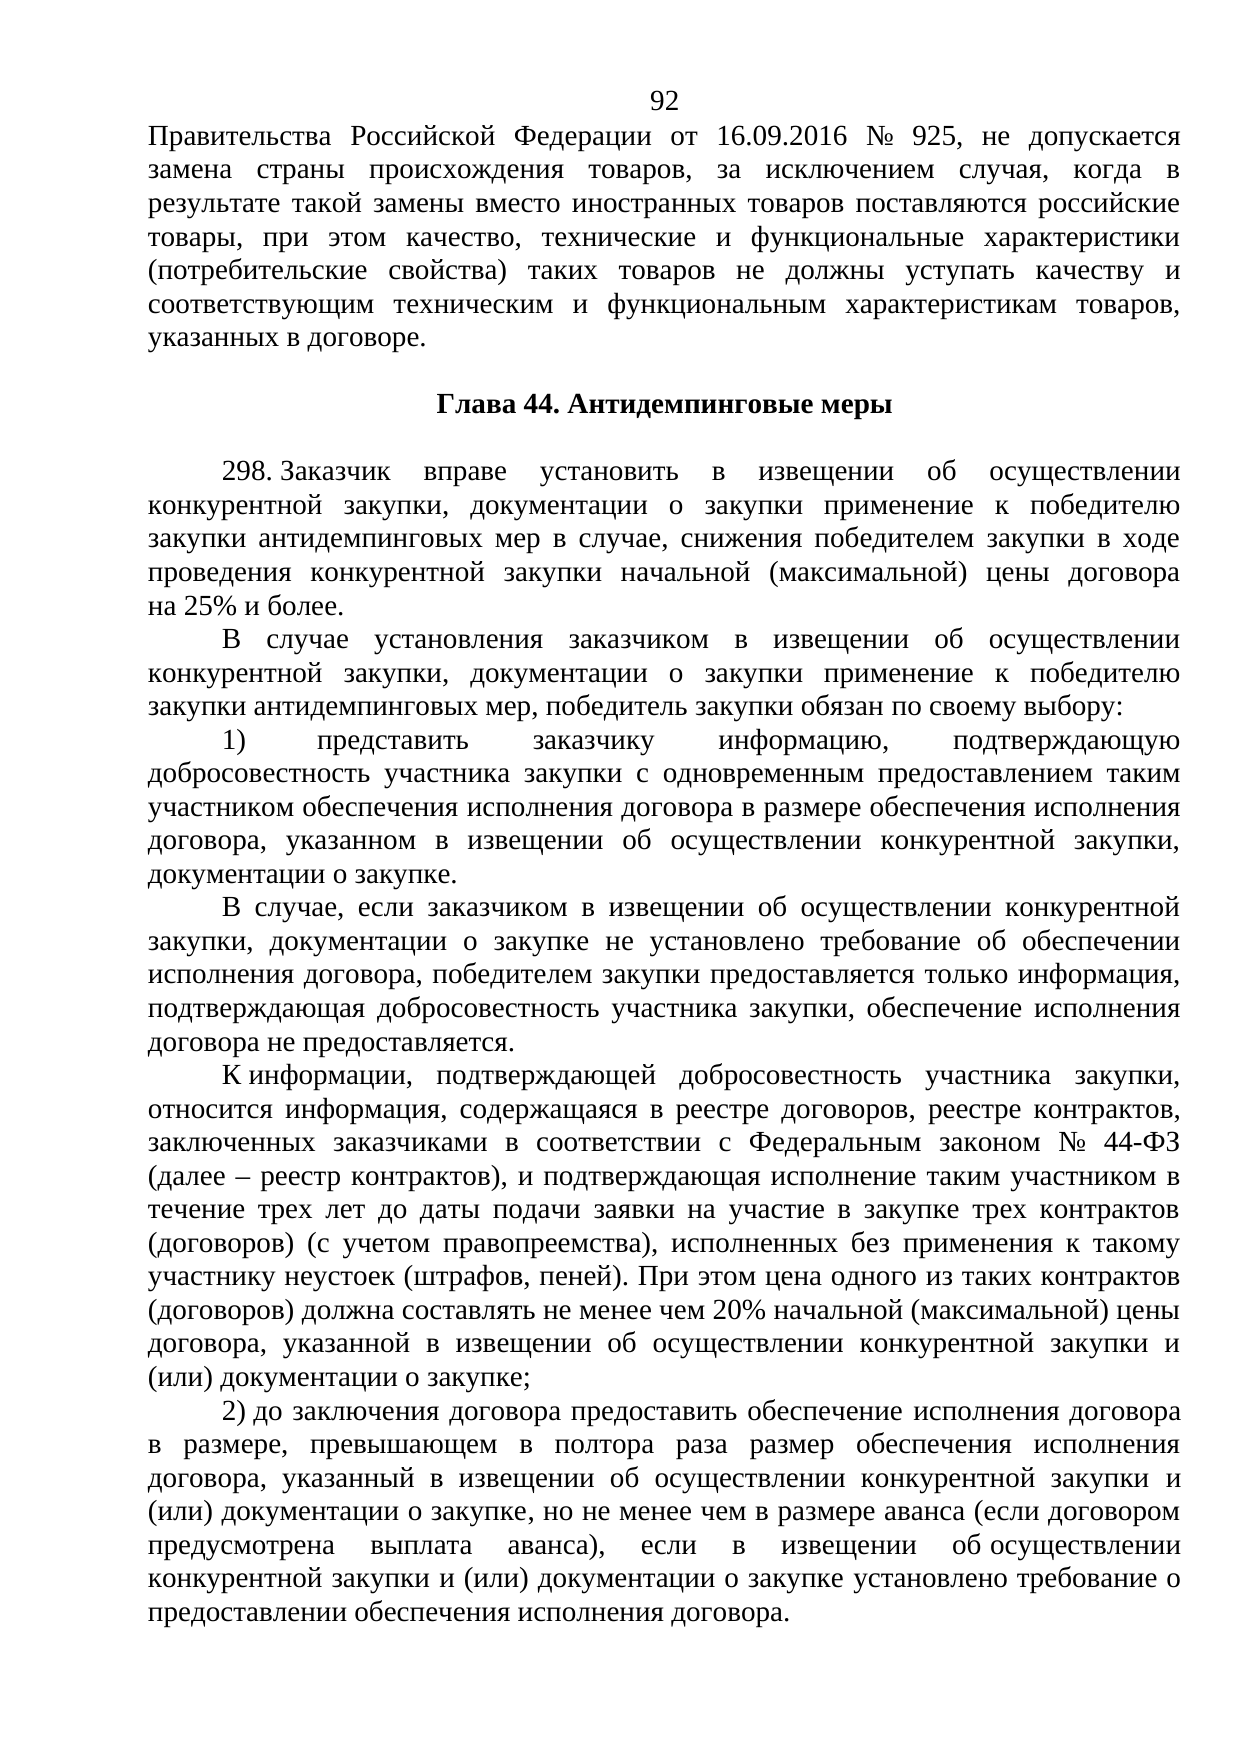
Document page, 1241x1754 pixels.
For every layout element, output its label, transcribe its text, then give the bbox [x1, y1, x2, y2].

text 1) представить заказчику информацию, подтверждающую добросовестность участника закупки с одновременным предоставлением таким участником обеспечения исполнения договора в размере обеспечения исполнения договора, указанном в извещении об осуществлении конкурентной закупки, документации о закупке. [148, 722, 1181, 889]
text К информации, подтверждающей добросовестность участника закупки, относится информация, содержащаяся в реестре договоров, реестре контрактов, заключенных заказчиками в соответствии с Федеральным законом № 44-ФЗ (далее – реестр контрактов), и подтверждающая исполнение таким участником в течение трех лет до даты подачи заявки на участие в закупке трех контрактов (договоров) (с учетом правопреемства), исполненных без применения к такому участнику неустоек (штрафов, пеней). При этом цена одного из таких контрактов (договоров) должна составлять не менее чем 20% начальной (максимальной) цены договора, указанной в извещении об осуществлении конкурентной закупки и (или) документации о закупке; [148, 1057, 1181, 1393]
text В случае, если заказчиком в извещении об осуществлении конкурентной закупки, документации о закупке не установлено требование об обеспечении исполнения договора, победителем закупки предоставляется только информация, подтверждающая добросовестность участника закупки, обеспечение исполнения договора не предоставляется. [148, 889, 1181, 1057]
text 2) до заключения договора предоставить обеспечение исполнения договора в размере, превышающем в полтора раза размер обеспечения исполнения договора, указанный в извещении об осуществлении конкурентной закупки и (или) документации о закупке, но не менее чем в размере аванса (если договором предусмотрена выплата аванса), если в извещении об осуществлении конкурентной закупки и (или) документации о закупке установлено требование о предоставлении обеспечения исполнения договора. [148, 1393, 1181, 1627]
text Правительства Российской Федерации от 16.09.2016 № 925, не допускается замена страны происхождения товаров, за исключением случая, когда в результате такой замены вместо иностранных товаров поставляются российские товары, при этом качество, технические и функциональные характеристики (потребительские свойства) таких товаров не должны уступать качеству и соответствующим техническим и функциональным характеристикам товаров, указанных в договоре. [148, 118, 1181, 353]
text В случае установления заказчиком в извещении об осуществлении конкурентной закупки, документации о закупки применение к победителю закупки антидемпинговых мер, победитель закупки обязан по своему выбору: [148, 621, 1181, 722]
text 298. Заказчик вправе установить в извещении об осуществлении конкурентной закупки, документации о закупки применение к победителю закупки антидемпинговых мер в случае, снижения победителем закупки в ходе проведения конкурентной закупки начальной (максимальной) цены договора на 25% и более. [148, 453, 1181, 621]
text Глава 44. Антидемпинговые меры [148, 386, 1181, 420]
